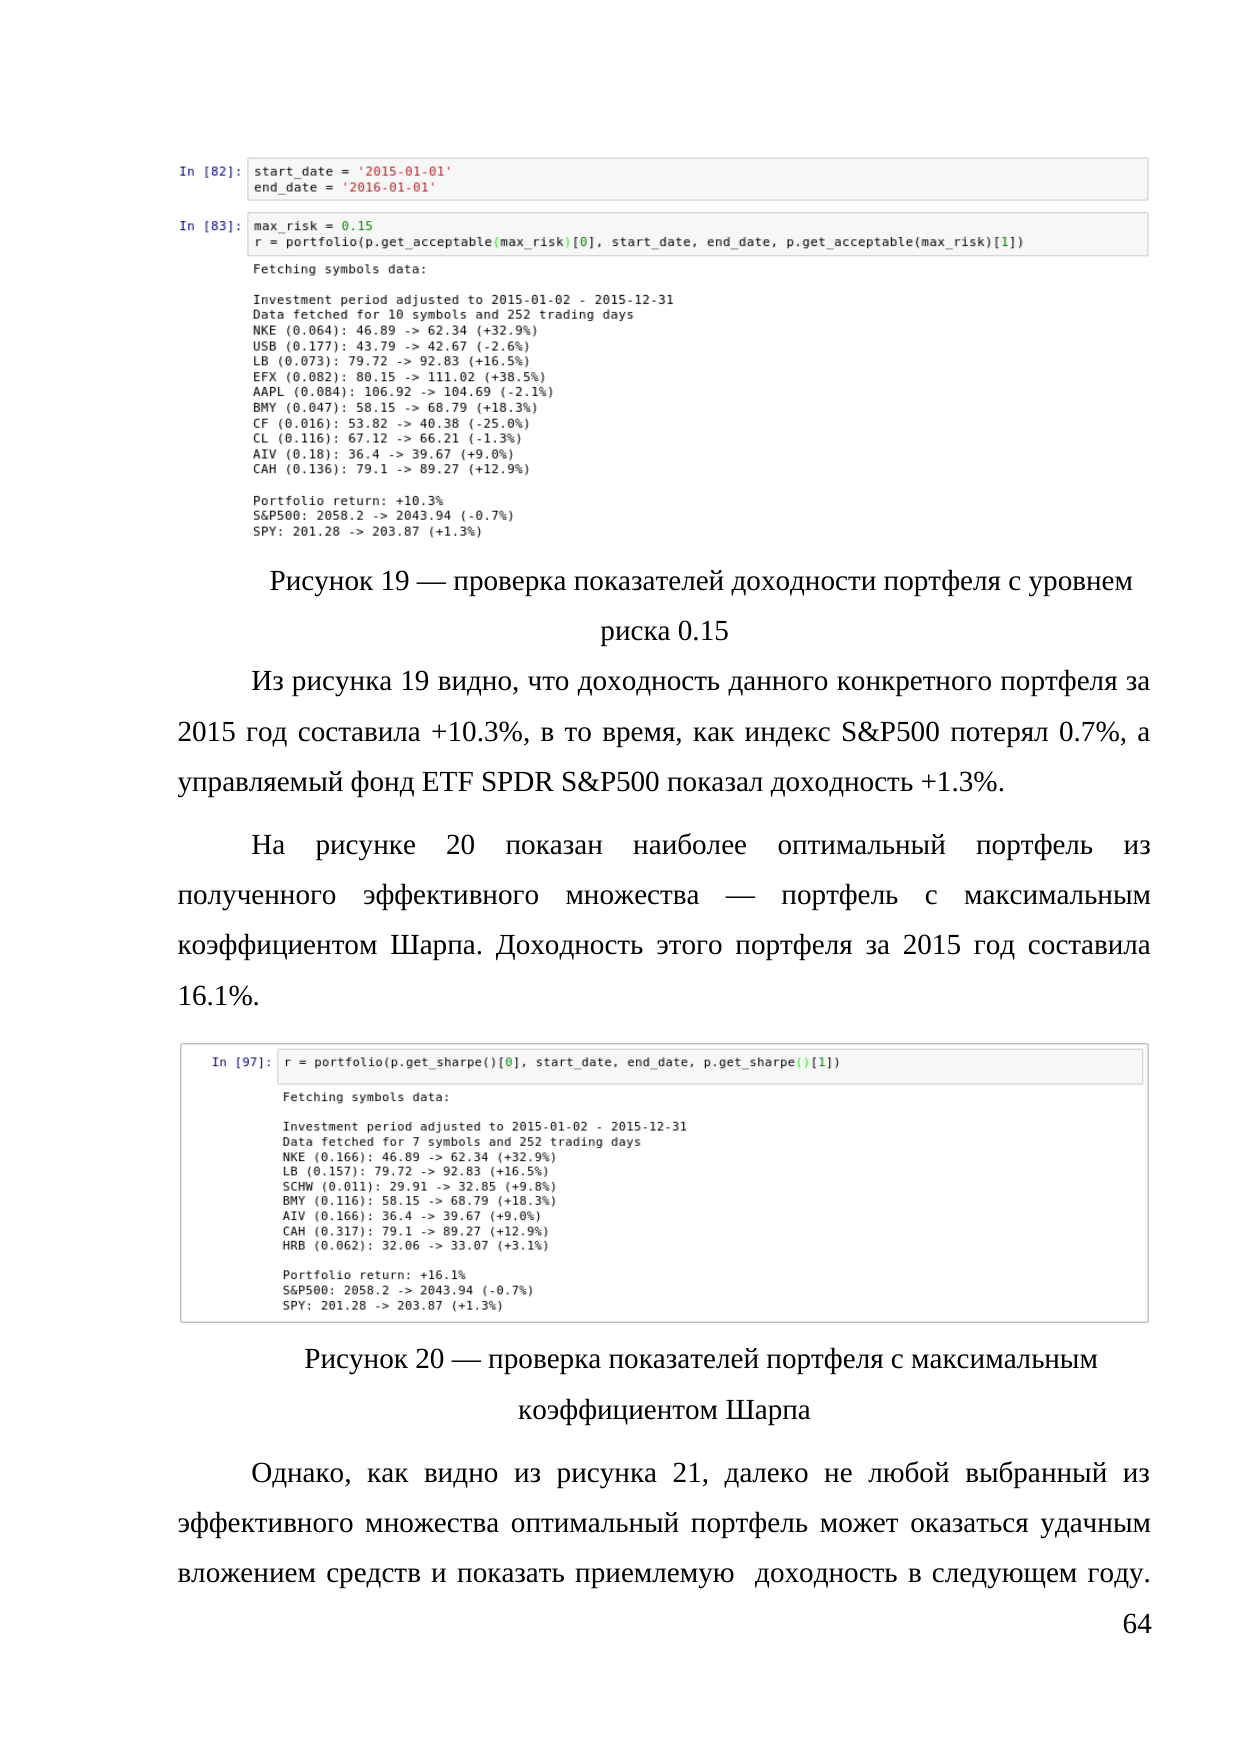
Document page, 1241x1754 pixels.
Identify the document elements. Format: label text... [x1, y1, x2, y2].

picture [177, 1040, 1152, 1325]
picture [177, 153, 1152, 546]
text На рисунке 20 показан наиболее оптимальный портфель из полученного эффективного множества — портфель с максимальным коэффициентом Шарпа. Доходность этого портфеля за 2015 год составила 16.1%. [177, 827, 1152, 1011]
text Однако, как видно из рисунка 21, далеко не любой выбранный из эффективного множества оптимальный портфель может оказаться удачным вложением средств и показать приемлемую доходность в следующем году. [177, 1455, 1152, 1589]
text Рисунок 20 — проверка показателей портфеля с максимальным коэффициентом Шарпа [177, 1325, 1152, 1426]
text Рисунок 19 — проверка показателей доходности портфеля с уровнем риска 0.15 [177, 546, 1152, 647]
text Из рисунка 19 видно, что доходность данного конкретного портфеля за 2015 год составила +10.3%, в то время, как индекс S&P500 потерял 0.7%, а управляемый фонд ETF SPDR S&P500 показал доходность +1.3%. [177, 663, 1152, 797]
